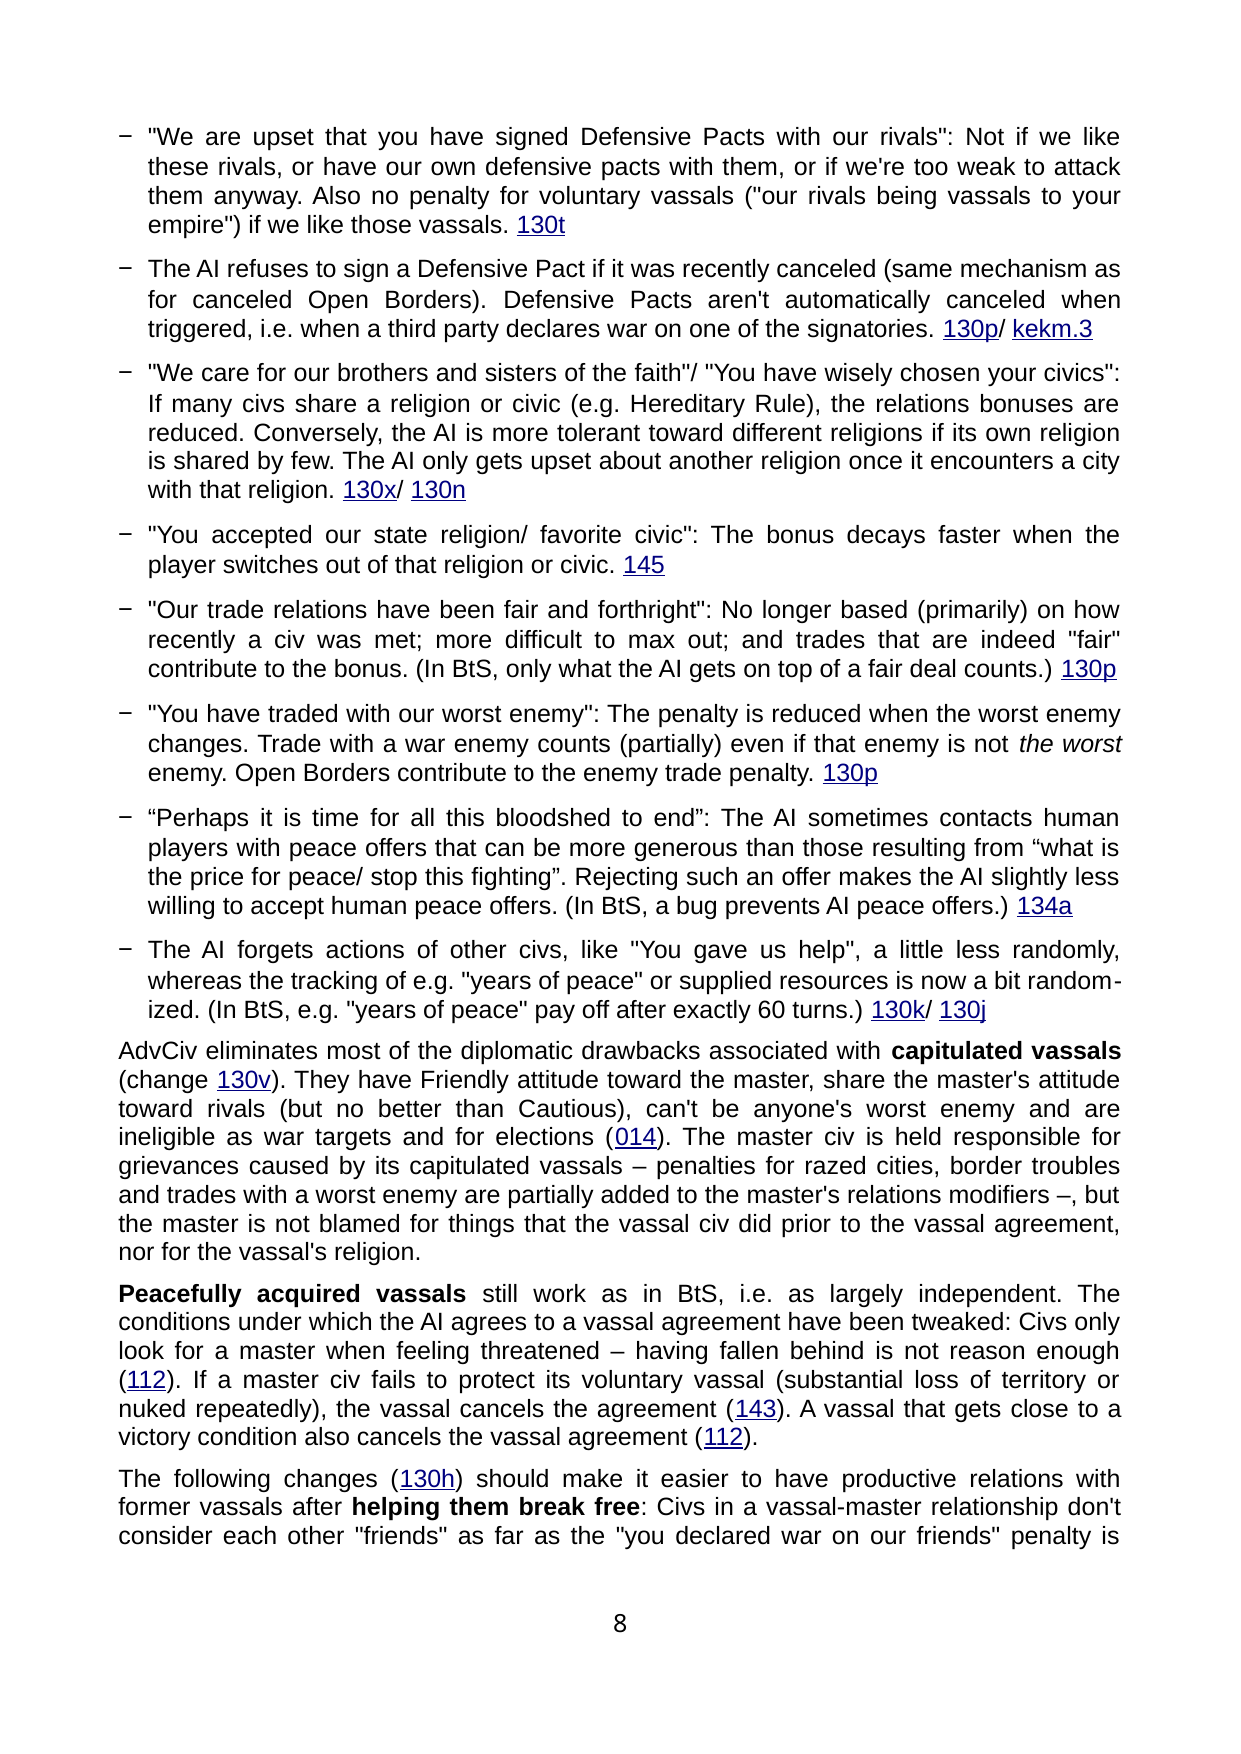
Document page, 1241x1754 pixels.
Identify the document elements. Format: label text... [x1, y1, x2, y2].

list "You have traded with our worst enemy": The penalty is reduced when the worst enemy changes. Trade with a war enemy counts (partially) even if that enemy is not the worst enemy. Open Borders contribute to the enemy trade penalty. 130p [118, 695, 1122, 787]
text Peacefully acquired vassals still work as in BtS, i.e. as largely independent. The conditions under which the AI agrees to a vassal agreement have been tweaked: Civs only look for a master when feeling threatened – having fallen behind is not reason enough (112). If a master civ fails to protect its voluntary vassal (substantial loss of territory or nuked repeatedly), the vassal cancels the agreement (143). A vassal that gets close to a victory condition also cancels the vassal agreement (112). [118, 1278, 1122, 1451]
list "We care for our brothers and sisters of the faith"/ "You have wisely chosen your civics": If many civs share a religion or civic (e.g. Hereditary Rule), the relations bonuses are reduced. Conversely, the AI is more tolerant toward different religions if its own religion is shared by few. The AI only gets upset about another religion once it encounters a city with that religion. 130x/ 130n [118, 355, 1122, 504]
list "You accepted our state religion/ favorite civic": The bonus decays faster when the player switches out of that religion or civic. 145 [118, 516, 1122, 579]
list The AI forgets actions of other civs, like "You gave us help", a little less randomly, whereas the tracking of e.g. "years of peace" or supplied resources is now a bit random­ized. (In BtS, e.g. "years of peace" pay off after exactly 60 turns.) 130k/ 130j [118, 932, 1122, 1024]
list "We are upset that you have signed Defensive Pacts with our rivals": Not if we like these rivals, or have our own defensive pacts with them, or if we're too weak to attack them anyway. Also no penalty for voluntary vassals ("our rivals being vassals to your empire") if we like those vassals. 130t [118, 118, 1122, 238]
list “Perhaps it is time for all this bloodshed to end”: The AI sometimes contacts human players with peace offers that can be more generous than those resulting from “what is the price for peace/ stop this fighting”. Rejecting such an offer makes the AI slightly less willing to accept human peace offers. (In BtS, a bug prevents AI peace offers.) 134a [118, 799, 1122, 920]
text AdvCiv eliminates most of the diplomatic drawbacks associated with capitulated vassals (change 130v). They have Friendly attitude toward the master, share the master's attitude toward rivals (but no better than Cautious), can't be anyone's worst enemy and are ineligible as war targets and for elections (014). The master civ is held responsible for grievances caused by its capitulated vassals – penalties for razed cities, border troubles and trades with a worst enemy are partially added to the master's relations modifiers –, but the master is not blamed for things that the vassal civ did prior to the vassal agreement, nor for the vassal's religion. [118, 1036, 1122, 1266]
list "Our trade relations have been fair and forthright": No longer based (primarily) on how recently a civ was met; more difficult to max out; and trades that are indeed "fair" contribute to the bonus. (In BtS, only what the AI gets on top of a fair deal counts.) 130p [118, 591, 1122, 683]
text The following changes (130h) should make it easier to have productive relations with former vassals after helping them break free: Civs in a vassal-master relationship don't consider each other "friends" as far as the "you declared war on our friends" penalty is [118, 1463, 1122, 1550]
list The AI refuses to sign a Defensive Pact if it was recently canceled (same mechanism as for canceled Open Borders). Defensive Pacts aren't automatically canceled when triggered, i.e. when a third party declares war on one of the signatories. 130p/ kekm.3 [118, 251, 1122, 342]
